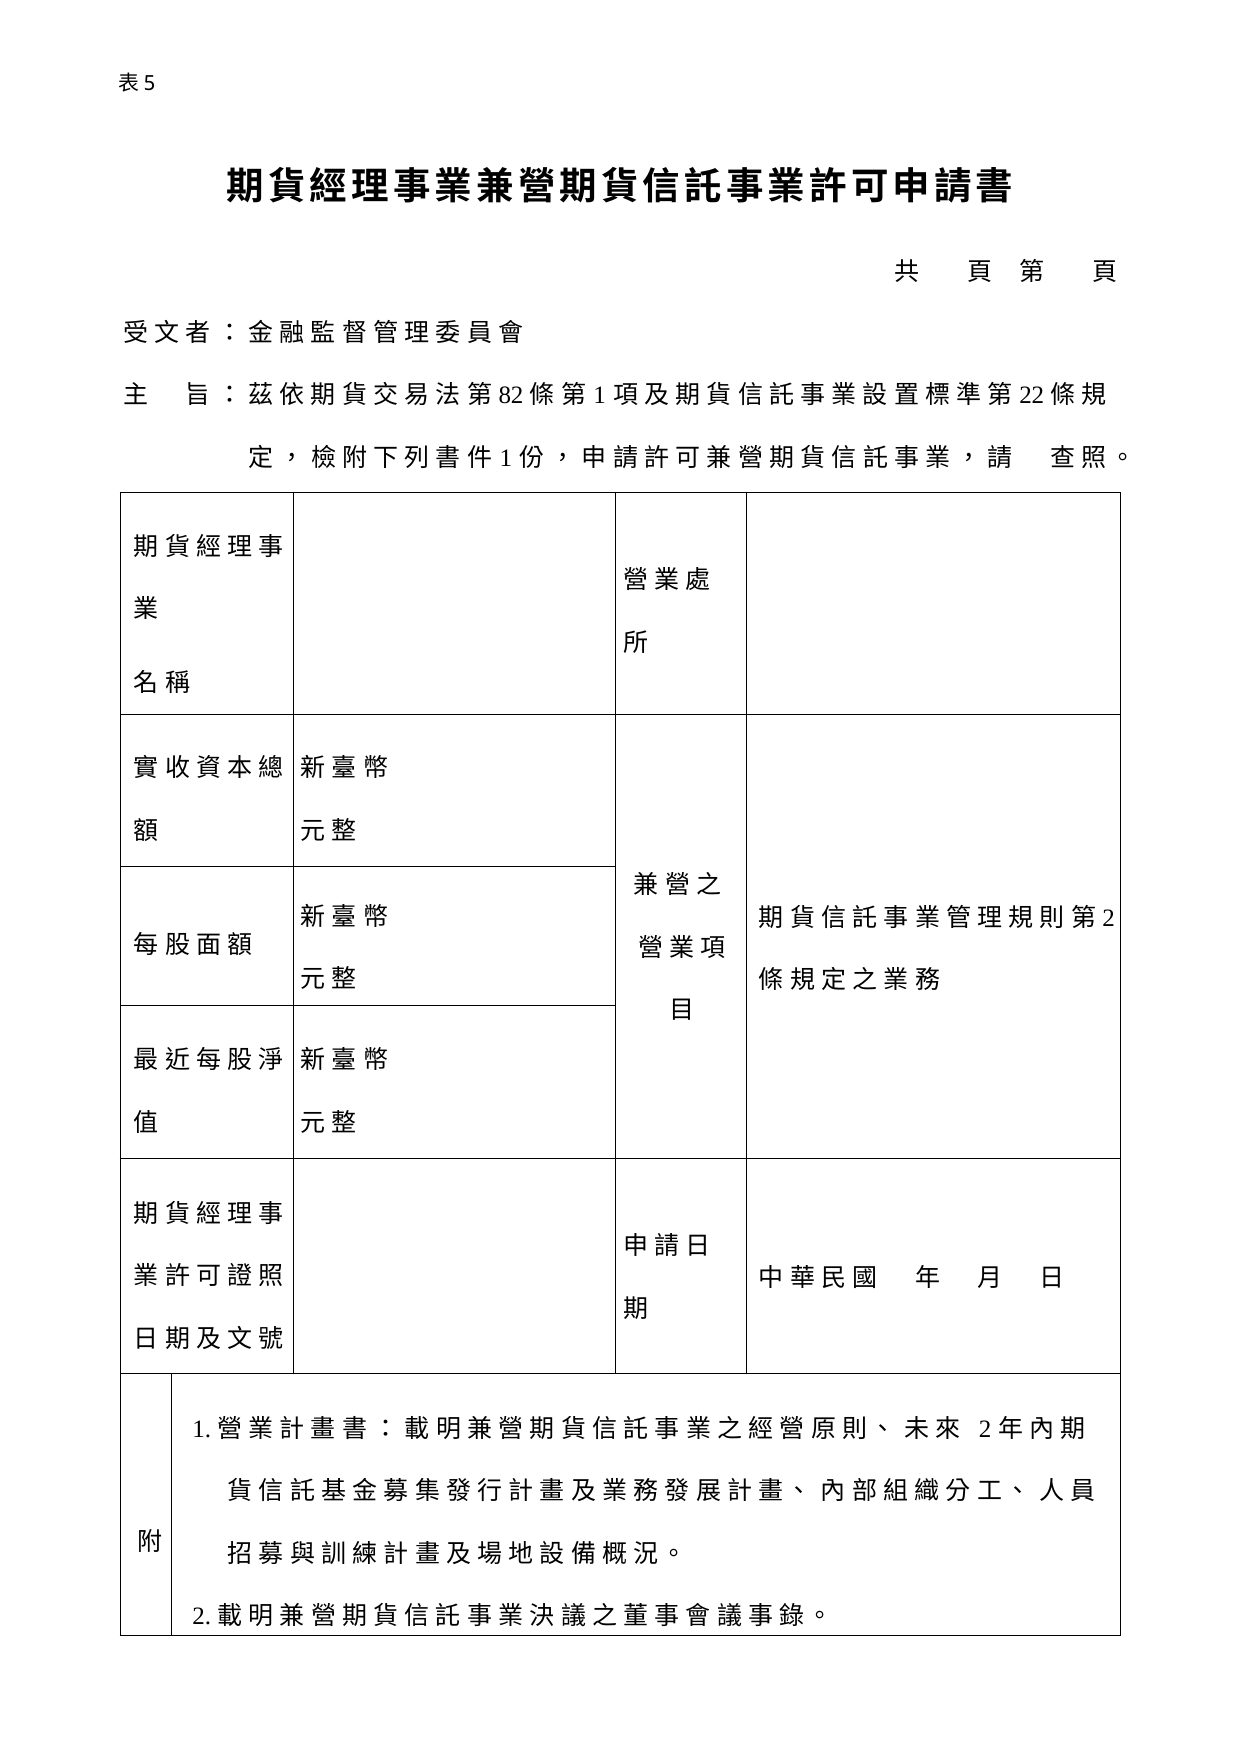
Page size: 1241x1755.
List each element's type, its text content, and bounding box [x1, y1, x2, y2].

table_cell 每股面額 [121, 867, 293, 1005]
subtitle 共 頁 第 頁 [120, 226, 1120, 289]
table_cell 實收資本總額 [121, 715, 293, 866]
table_header 期貨經理事業 名稱 [121, 493, 293, 713]
table_header [747, 493, 1120, 713]
text 主 旨：茲依期貨交易法第82條第1項及期貨信託事業設置標準第22條規定，檢附下列書件1份，申請許可兼營期貨信託事業，請 查照。 [120, 351, 1120, 476]
table_cell 申請日期 [616, 1159, 746, 1373]
table_cell 新臺幣 元整 [294, 867, 615, 1005]
table_cell 期貨經理事業許可證照 日期及文號 [121, 1159, 293, 1373]
subtitle 受文者：金融監督管理委員會 [120, 289, 1120, 351]
table_cell 期貨信託事業管理規則第2條規定之業務 [747, 715, 1120, 1158]
subtitle 期貨經理事業兼營期貨信託事業許可申請書 [120, 142, 1120, 204]
table_cell 1.營業計畫書：載明兼營期貨信託事業之經營原則、未來2年內期貨信託基金募集發行計畫及業務發展計畫、內部組織分工、人員招募與訓練計畫及場地設備概況。 2.載明兼營期貨信託事業決議之董事會議事錄。 [172, 1374, 1120, 1635]
table_header 營業處所 [616, 493, 746, 713]
table_cell 最近每股淨值 [121, 1006, 293, 1158]
table_header [294, 493, 615, 713]
table_cell 新臺幣 元整 [294, 715, 615, 866]
table_cell 中華民國 年 月 日 [747, 1159, 1120, 1373]
table_cell 兼營之 營業項目 [616, 715, 746, 1158]
table_cell 新臺幣 元整 [294, 1006, 615, 1158]
table_cell [294, 1159, 615, 1373]
table_cell 附 [121, 1374, 171, 1635]
